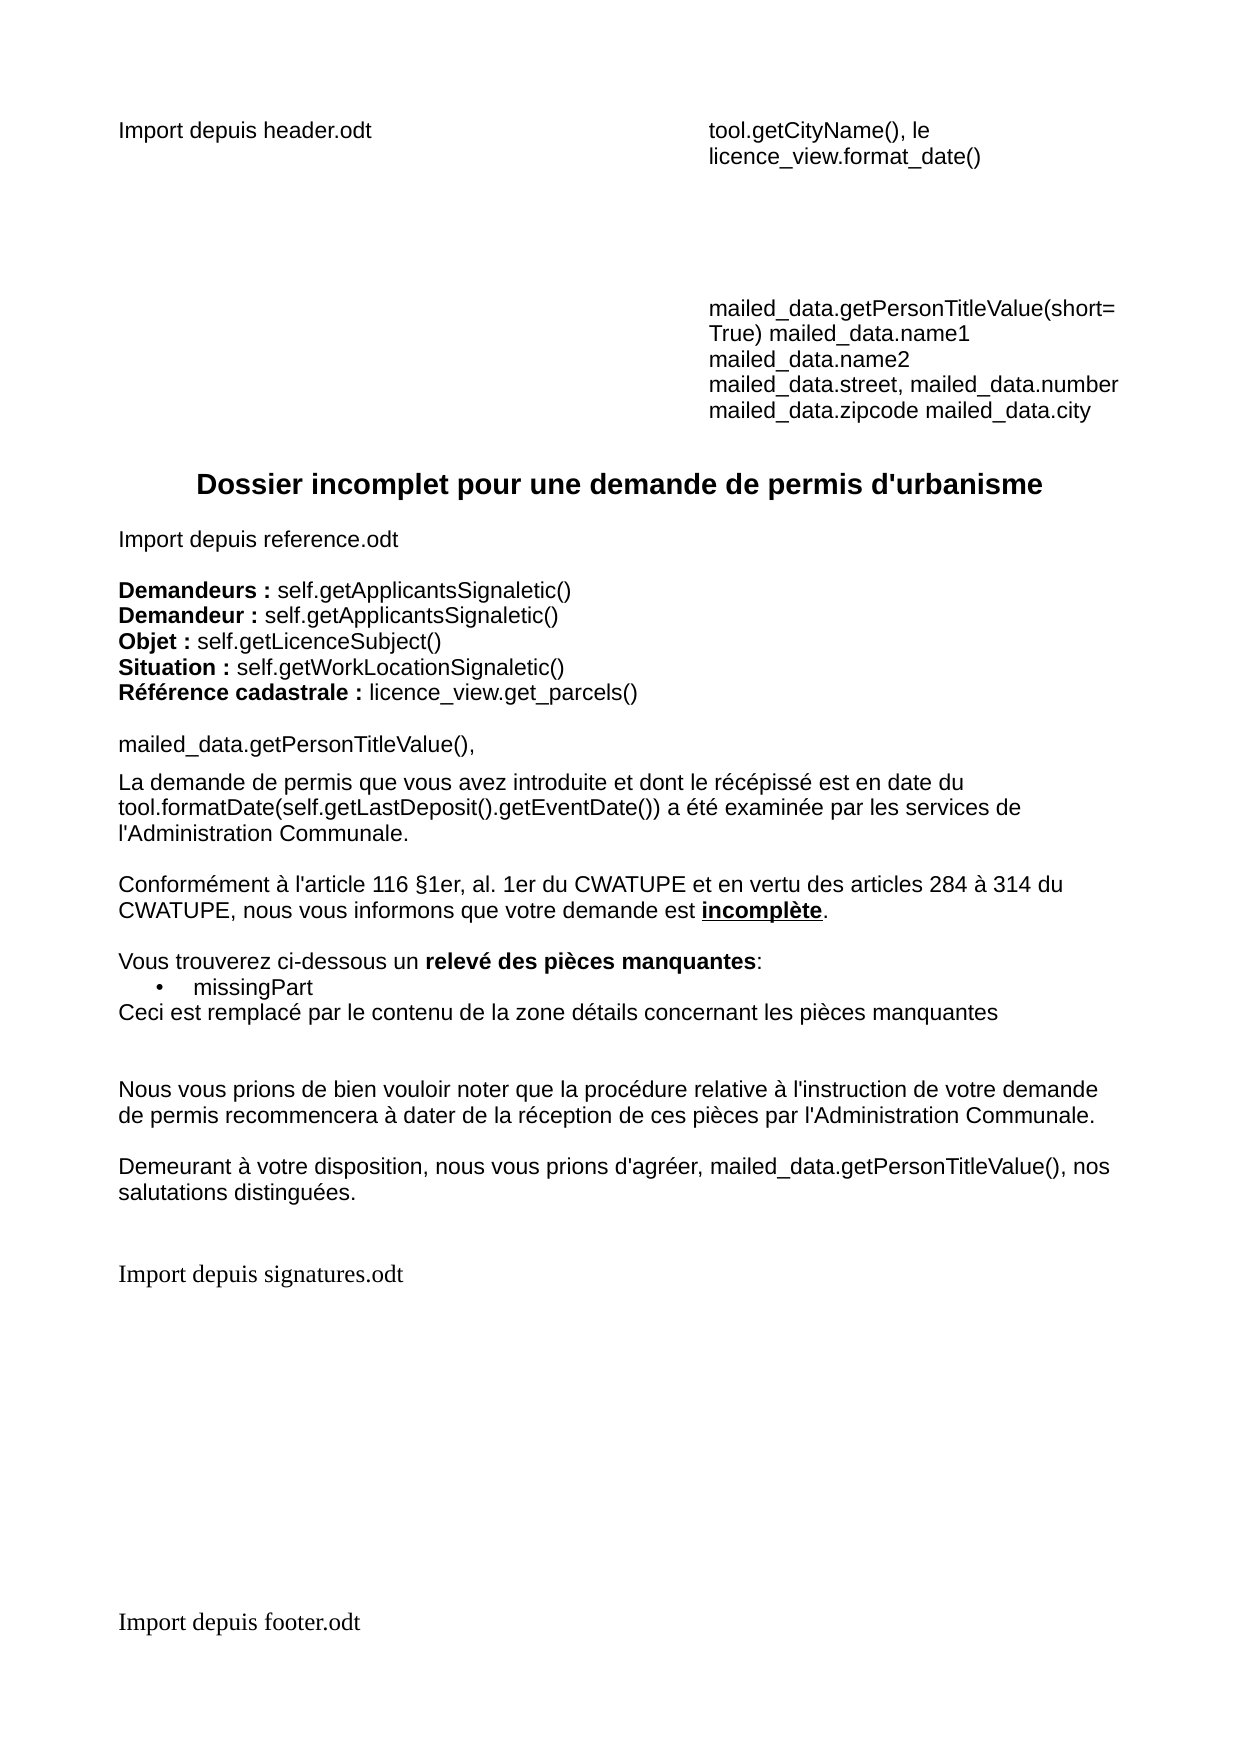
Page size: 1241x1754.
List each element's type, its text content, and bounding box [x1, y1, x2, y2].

text Vous trouverez ci-dessous un relevé des pièces manquantes: [118, 949, 1122, 974]
text Import depuis signatures.odt [118, 1261, 1122, 1288]
table_header Import depuis header.odt [118, 118, 708, 436]
title Dossier incomplet pour une demande de permis d'urbanisme [118, 468, 1122, 501]
table_header tool.getCityName(), le licence_view.format_date() mailed_data.getPersonTitleValue(short=True) mailed_data.name1 mailed_data.name2 mailed_data.street, mailed_data.number mailed_data.zipcode mailed_data.city [709, 118, 1128, 436]
text Import depuis reference.odt [118, 526, 1122, 552]
text Demandeur : self.getApplicantsSignaletic() [118, 603, 1122, 629]
text Situation : self.getWorkLocationSignaletic() [118, 654, 1122, 680]
text Conformément à l'article 116 §1er, al. 1er du CWATUPE et en vertu des articles 284 à 314 du CWATUPE, nous vous informons que votre demande est incomplète. [118, 872, 1122, 923]
list missingPart [156, 974, 1122, 1000]
text Référence cadastrale : licence_view.get_parcels() [118, 680, 1122, 706]
text mailed_data.getPersonTitleValue(), [118, 731, 1122, 757]
text Nous vous prions de bien vouloir noter que la procédure relative à l'instruction de votre demande de permis recommencera à dater de la réception de ces pièces par l'Administration Communale. [118, 1077, 1122, 1128]
text Demeurant à votre disposition, nous vous prions d'agréer, mailed_data.getPersonTitleValue(), nos salutations distinguées. [118, 1154, 1122, 1205]
text La demande de permis que vous avez introduite et dont le récépissé est en date du tool.formatDate(self.getLastDeposit().getEventDate()) a été examinée par les services de l'Administration Communale. [118, 769, 1122, 846]
text Ceci est remplacé par le contenu de la zone détails concernant les pièces manquantes [118, 1000, 1122, 1026]
text Demandeurs : self.getApplicantsSignaletic() [118, 578, 1122, 603]
text Objet : self.getLicenceSubject() [118, 629, 1122, 654]
